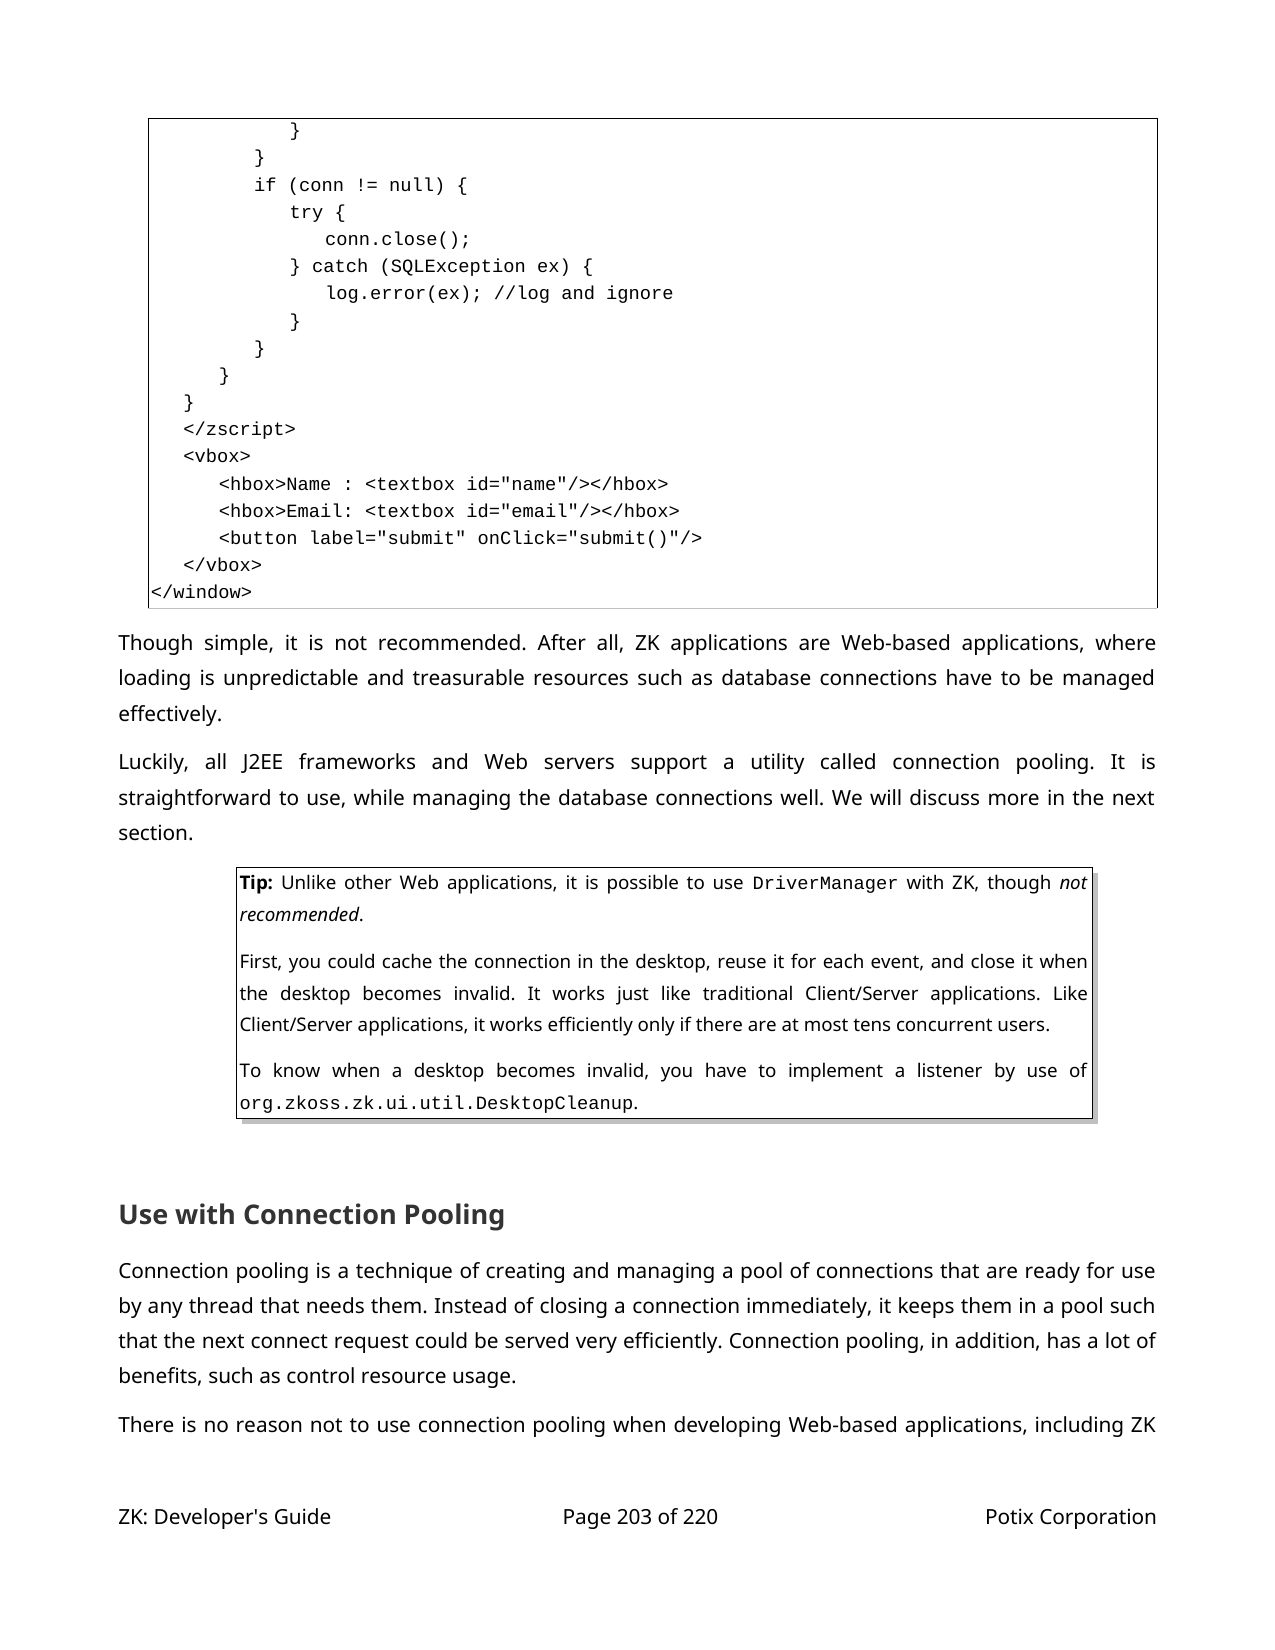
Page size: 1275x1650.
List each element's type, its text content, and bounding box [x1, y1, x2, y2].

text } [149, 390, 1157, 414]
text } [149, 308, 1157, 333]
text try { [149, 200, 1157, 224]
text } [149, 119, 1157, 142]
text conn.close(); [149, 227, 1157, 251]
text } [149, 363, 1157, 387]
text Tip: Unlike other Web applications, it is possible to use DriverManager with ZK, though not recommended. [237, 868, 1092, 927]
text } [149, 145, 1157, 169]
text First, you could cache the connection in the desktop, reuse it for each event, and close it when the desktop becomes invalid. It works just like traditional Client/Server applications. Like Client/Server applications, it works efficiently only if there are at most tens concurrent users. [237, 945, 1092, 1037]
text There is no reason not to use connection pooling when developing Web-based applications, including ZK [118, 1410, 1157, 1438]
text } catch (SQLException ex) { [149, 254, 1157, 278]
subtitle Use with Connection Pooling [118, 1195, 1157, 1232]
text <hbox>Email: <textbox id="email"/></hbox> [149, 499, 1157, 523]
text } [149, 336, 1157, 360]
text Luckily, all J2EE frameworks and Web servers support a utility called connection pooling. It is straightforward to use, while managing the database connections well. We will discuss more in the next section. [118, 747, 1157, 846]
text if (conn != null) { [149, 172, 1157, 197]
text </vbox> [149, 553, 1157, 577]
text <hbox>Name : <textbox id="name"/></hbox> [149, 472, 1157, 496]
text Connection pooling is a technique of creating and managing a pool of connections that are ready for use by any thread that needs them. Instead of closing a connection immediately, it keeps them in a pool such that the next connect request could be served very efficiently. Connection pooling, in addition, has a lot of benefits, such as control resource usage. [118, 1256, 1157, 1389]
text To know when a desktop becomes invalid, you have to implement a listener by use of org.zkoss.zk.ui.util.DesktopCleanup. [237, 1055, 1092, 1118]
text </zscript> [149, 417, 1157, 441]
text <button label="submit" onClick="submit()"/> [149, 526, 1157, 550]
text </window> [149, 580, 1157, 608]
text Though simple, it is not recommended. After all, ZK applications are Web-based applications, where loading is unpredictable and treasurable resources such as database connections have to be managed effectively. [118, 628, 1157, 727]
text log.error(ex); //log and ignore [149, 281, 1157, 306]
text <vbox> [149, 444, 1157, 469]
